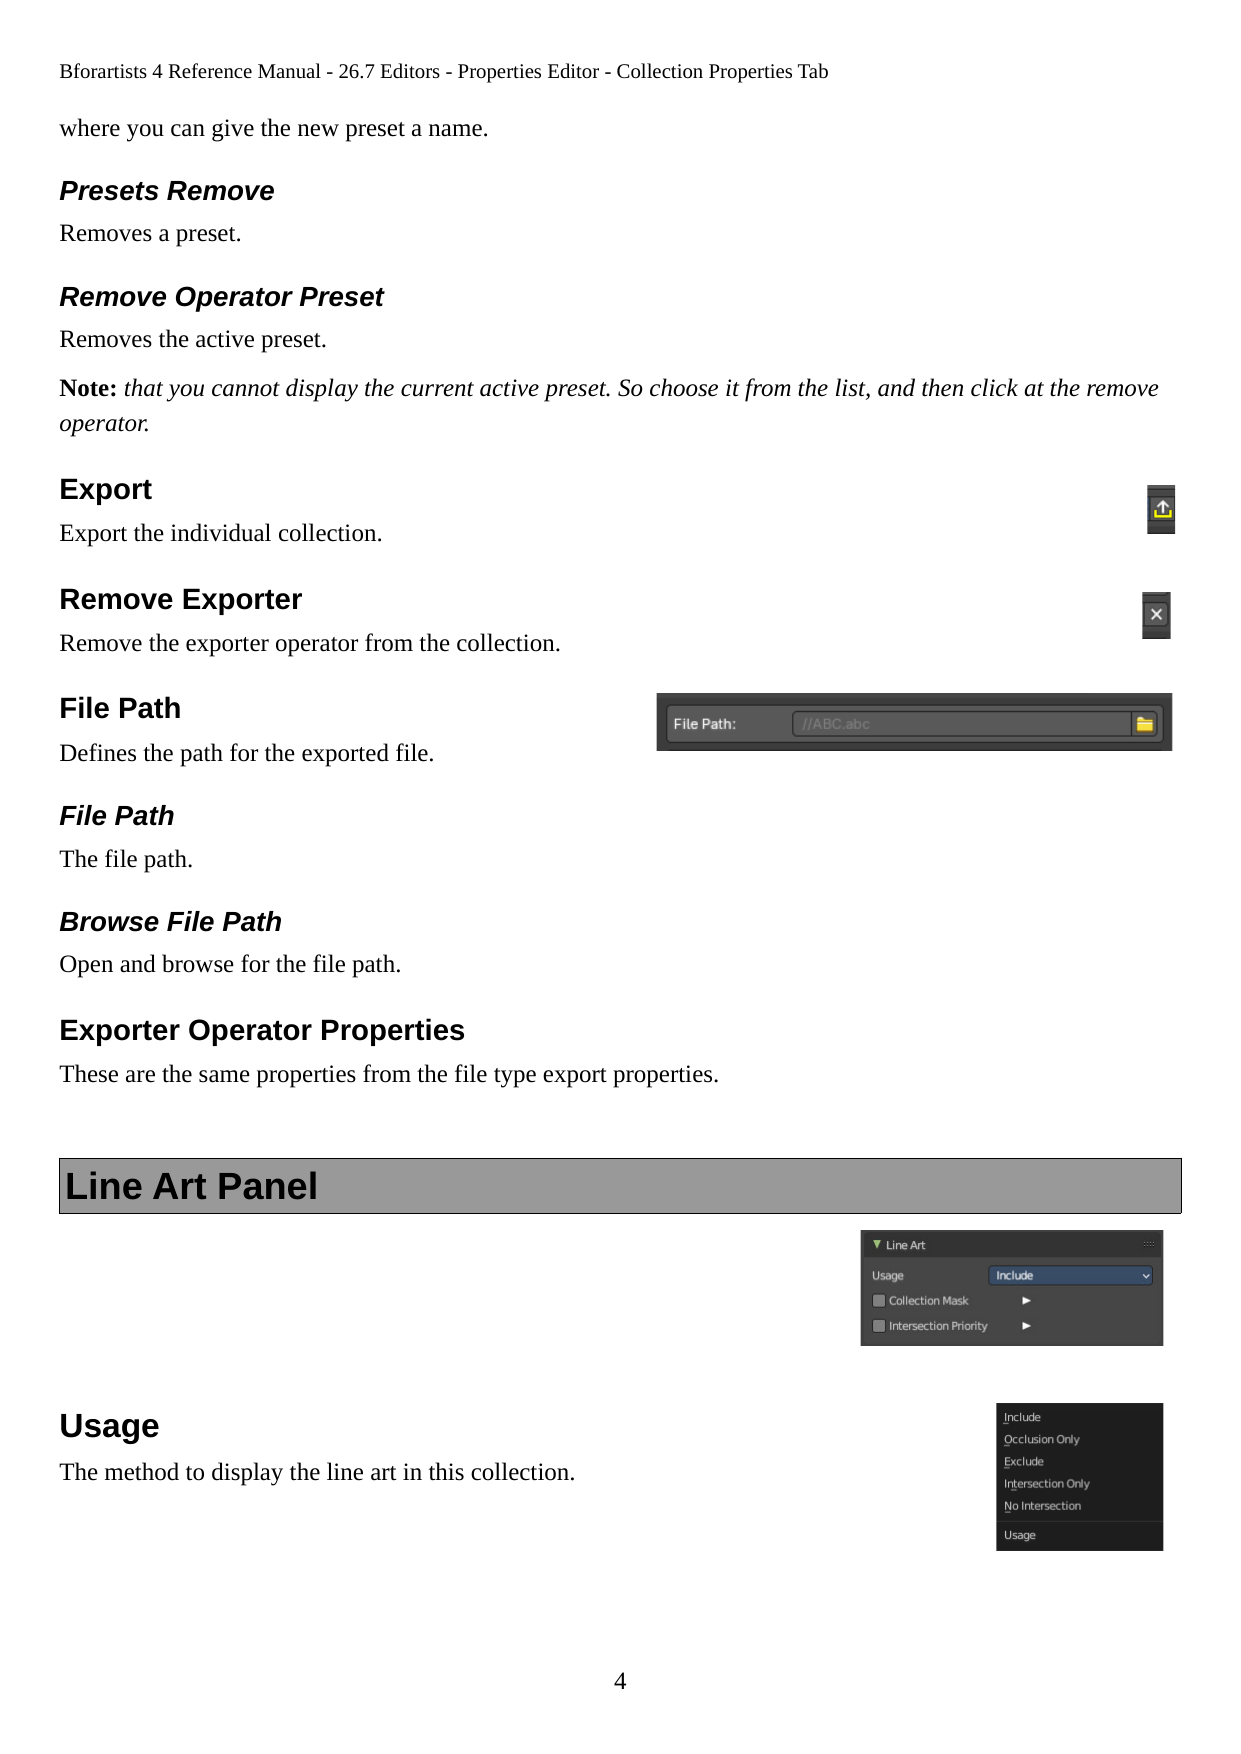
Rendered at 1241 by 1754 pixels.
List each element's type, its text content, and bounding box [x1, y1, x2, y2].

text Remove the exporter operator from the collection. [59, 628, 1181, 657]
picture [860, 1230, 1164, 1346]
text The file path. [59, 844, 1181, 872]
subtitle Browse File Path [59, 905, 1181, 937]
subtitle Remove Operator Preset [59, 280, 1181, 312]
table_header Line Art Panel [60, 1159, 1181, 1213]
text Note: that you cannot display the current active preset. So choose it from the list, and then click at the remove operator. [59, 373, 1181, 437]
text The method to display the line art in this collection. [59, 1457, 996, 1486]
subtitle File Path [59, 691, 1181, 725]
subtitle Presets Remove [59, 174, 1181, 206]
subtitle Export [59, 472, 1181, 505]
picture [1142, 592, 1171, 639]
text Open and browse for the file path. [59, 949, 1181, 978]
picture [656, 693, 1173, 751]
picture [1147, 485, 1176, 534]
text These are the same properties from the file type export properties. [59, 1059, 1181, 1088]
text Defines the path for the exported file. [59, 738, 1181, 766]
text Removes the active preset. [59, 324, 1181, 353]
text Export the individual collection. [59, 518, 1181, 547]
subtitle Exporter Operator Properties [59, 1013, 1181, 1047]
text where you can give the new preset a name. [59, 113, 1181, 141]
subtitle Usage [59, 1406, 996, 1445]
subtitle Remove Exporter [59, 582, 1181, 615]
subtitle [1164, 1406, 1181, 1445]
subtitle File Path [59, 799, 1181, 831]
picture [996, 1403, 1164, 1551]
text Removes a preset. [59, 218, 1181, 247]
